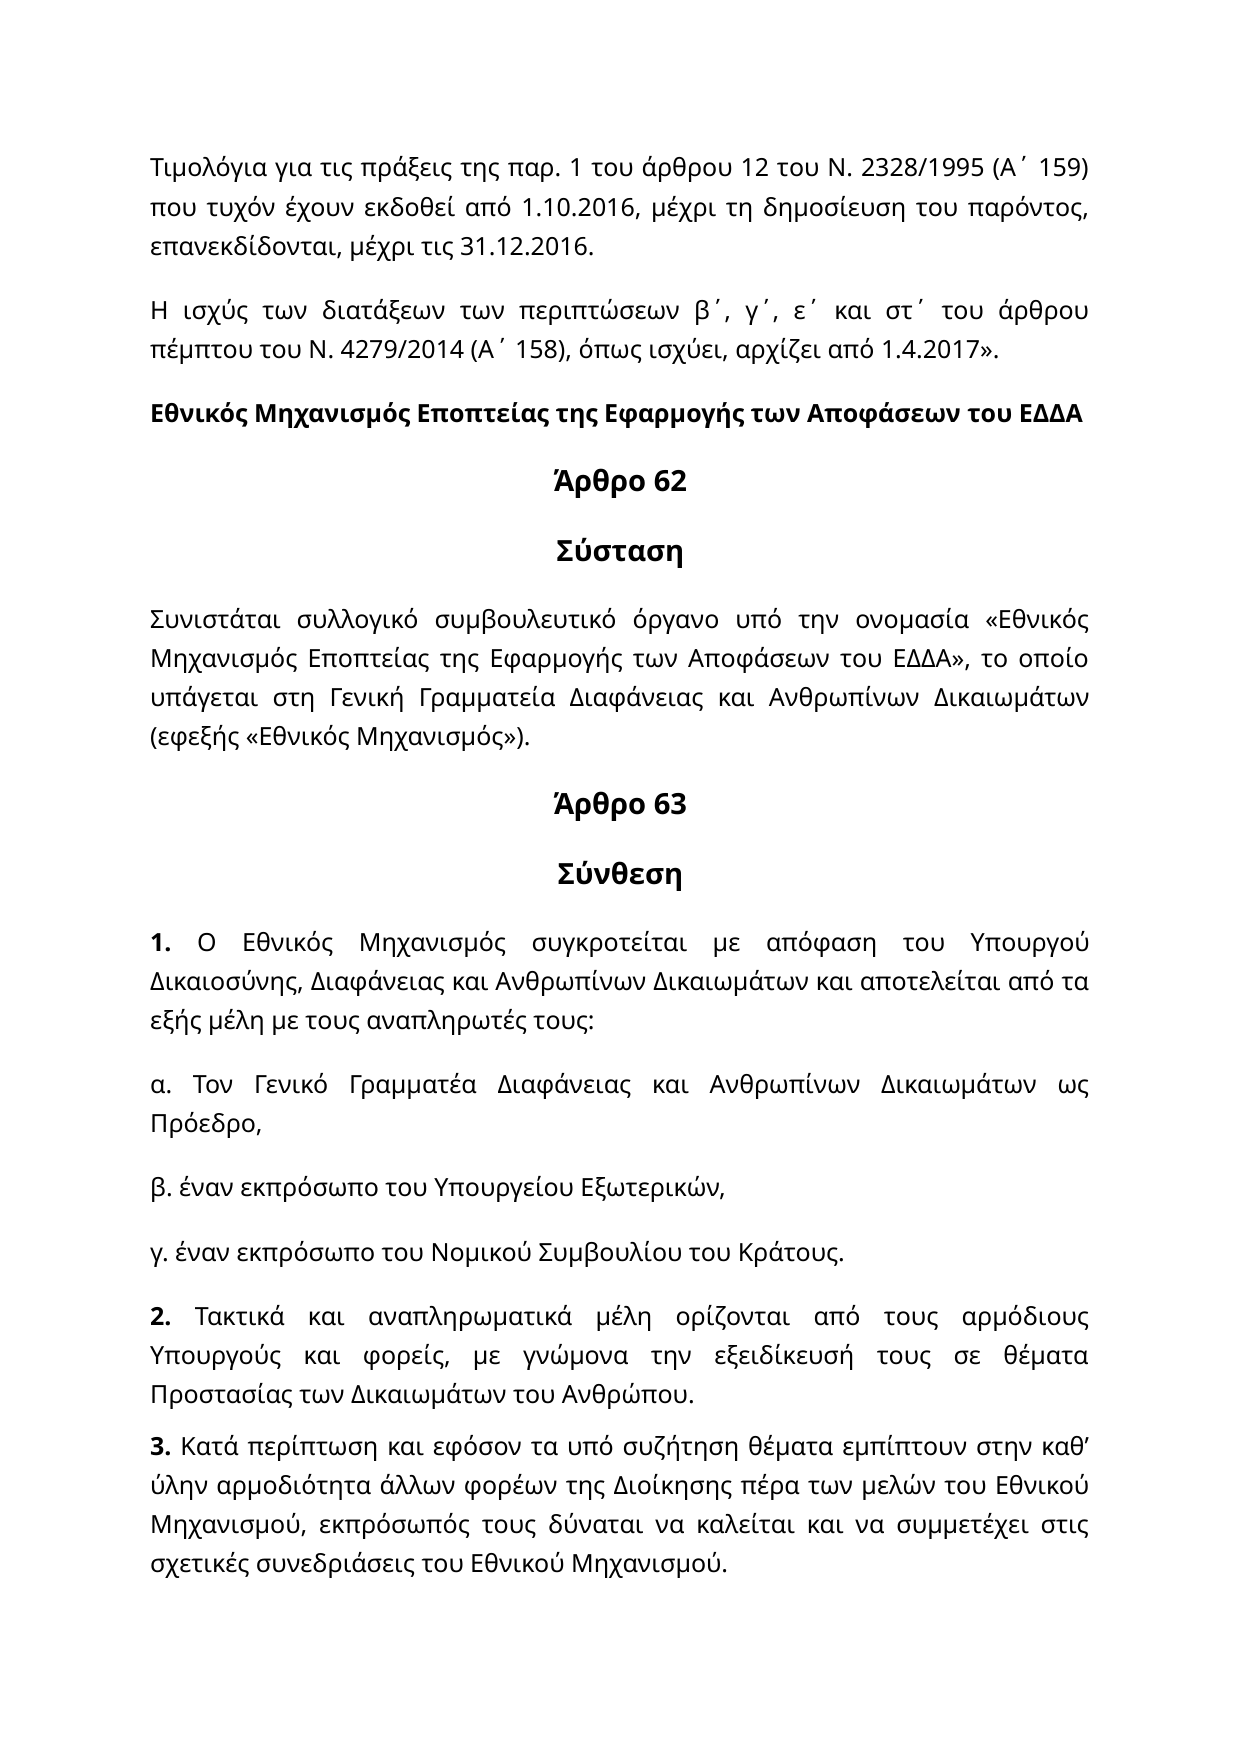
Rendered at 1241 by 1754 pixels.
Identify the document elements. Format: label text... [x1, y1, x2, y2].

subtitle Άρθρο 63 [150, 783, 1090, 823]
text β. έναν εκπρόσωπο του Υπουργείου Εξωτερικών, [150, 1170, 1090, 1204]
text Τιμολόγια για τις πράξεις της παρ. 1 του άρθρου 12 του Ν. 2328/1995 (Α΄ 159) που τυχόν έχουν εκδοθεί από 1.10.2016, μέχρι τη δημοσίευση του παρόντος, επανεκδίδονται, μέχρι τις 31.12.2016. [150, 150, 1090, 262]
text Εθνικός Μηχανισμός Εποπτείας της Εφαρμογής των Αποφάσεων του ΕΔΔΑ [150, 396, 1090, 430]
text 2. Τακτικά και αναπληρωματικά μέλη ορίζονται από τους αρμόδιους Υπουργούς και φορείς, με γνώμονα την εξειδίκευσή τους σε θέματα Προστασίας των Δικαιωμάτων του Ανθρώπου. [150, 1298, 1090, 1411]
text Η ισχύς των διατάξεων των περιπτώσεων β΄, γ΄, ε΄ και στ΄ του άρθρου πέμπτου του Ν. 4279/2014 (Α΄ 158), όπως ισχύει, αρχίζει από 1.4.2017». [150, 292, 1090, 366]
text Συνιστάται συλλογικό συμβουλευτικό όργανο υπό την ονομασία «Εθνικός Μηχανισμός Εποπτείας της Εφαρμογής των Αποφάσεων του ΕΔΔΑ», το οποίο υπάγεται στη Γενική Γραμματεία Διαφάνειας και Ανθρωπίνων Δικαιωμάτων (εφεξής «Εθνικός Μηχανισμός»). [150, 601, 1090, 753]
subtitle Σύνθεση [150, 853, 1090, 893]
text γ. έναν εκπρόσωπο του Νομικού Συμβουλίου του Κράτους. [150, 1234, 1090, 1268]
subtitle Άρθρο 62 [150, 460, 1090, 500]
text 1. Ο Εθνικός Μηχανισμός συγκροτείται με απόφαση του Υπουργού Δικαιοσύνης, Διαφάνειας και Ανθρωπίνων Δικαιωμάτων και αποτελείται από τα εξής μέλη με τους αναπληρωτές τους: [150, 924, 1090, 1037]
text 3. Κατά περίπτωση και εφόσον τα υπό συζήτηση θέματα εμπίπτουν στην καθ’ ύλην αρμοδιότητα άλλων φορέων της Διοίκησης πέρα των μελών του Εθνικού Μηχανισμού, εκπρόσωπός τους δύναται να καλείται και να συμμετέχει στις σχετικές συνεδριάσεις του Εθνικού Μηχανισμού. [150, 1428, 1090, 1580]
text α. Τον Γενικό Γραμματέα Διαφάνειας και Ανθρωπίνων Δικαιωμάτων ως Πρόεδρο, [150, 1067, 1090, 1140]
subtitle Σύσταση [150, 531, 1090, 570]
